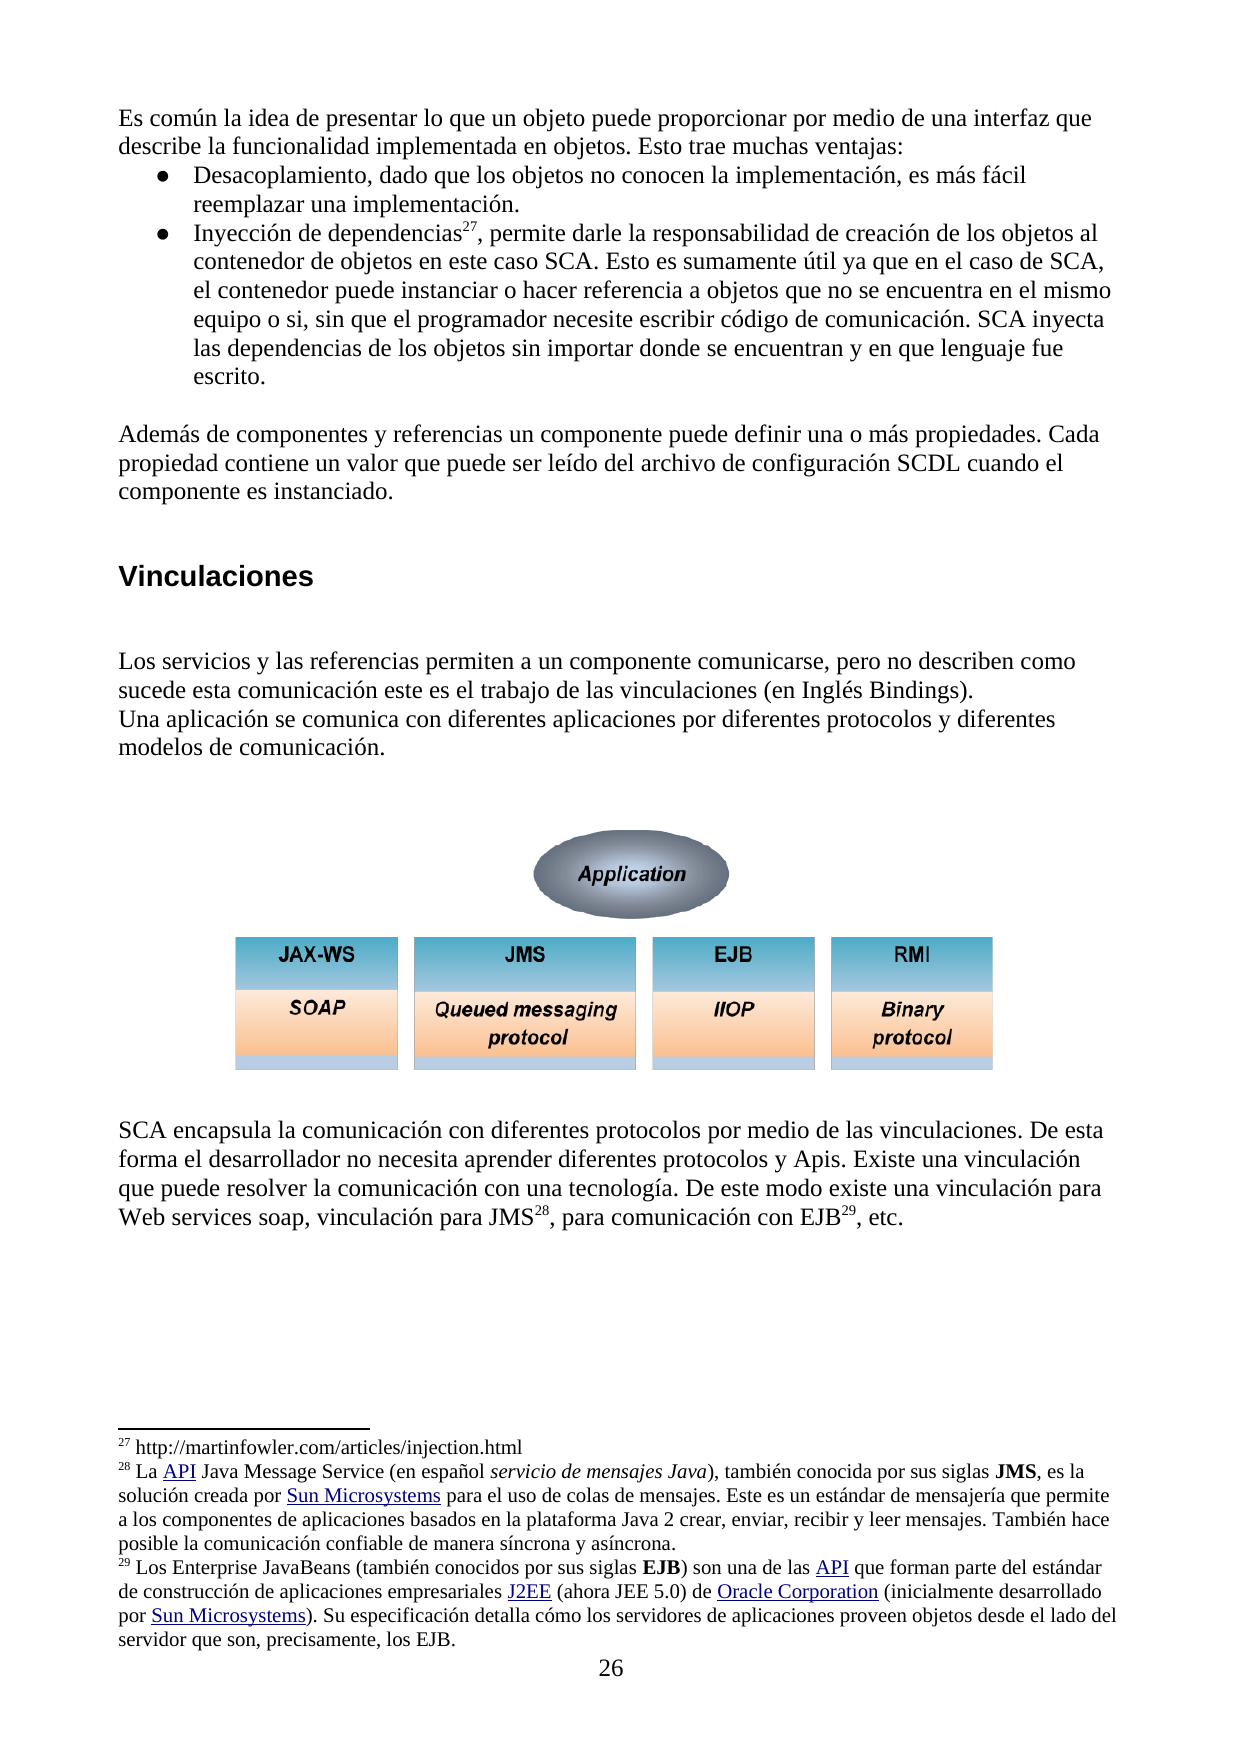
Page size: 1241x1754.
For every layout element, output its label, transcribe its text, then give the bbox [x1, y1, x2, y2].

text Los Enterprise JavaBeans (también conocidos por sus siglas EJB) son una de las API que forman parte del estándar de construcción de aplicaciones empresariales J2EE (ahora JEE 5.0) de Oracle Corporation (inicialmente desarrollado por Sun Microsystems). Su especificación detalla cómo los servidores de aplicaciones proveen objetos desde el lado del servidor que son, precisamente, los EJB. [118, 1555, 1122, 1651]
text Los servicios y las referencias permiten a un componente comunicarse, pero no describen como sucede esta comunicación este es el trabajo de las vinculaciones (en Inglés Bindings). [118, 646, 1122, 704]
subtitle Vinculaciones [118, 559, 1122, 592]
text Es común la idea de presentar lo que un objeto puede proporcionar por medio de una interfaz que describe la funcionalidad implementada en objetos. Esto trae muchas ventajas: [118, 103, 1122, 160]
list Inyección de dependencias, permite darle la responsabilidad de creación de los objetos al contenedor de objetos en este caso SCA. Esto es sumamente útil ya que en el caso de SCA, el contenedor puede instanciar o hacer referencia a objetos que no se encuentra en el mismo equipo o si, sin que el programador necesite escribir código de comunicación. SCA inyecta las dependencias de los objetos sin importar donde se encuentran y en que lenguaje fue escrito. [156, 218, 1122, 390]
picture [224, 820, 1016, 1085]
text Una aplicación se comunica con diferentes aplicaciones por diferentes protocolos y diferentes modelos de comunicación. [118, 704, 1122, 761]
text La API Java Message Service (en español servicio de mensajes Java), también conocida por sus siglas JMS, es la solución creada por Sun Microsystems para el uso de colas de mensajes. Este es un estándar de mensajería que permite a los componentes de aplicaciones basados en la plataforma Java 2 crear, enviar, recibir y leer mensajes. También hace posible la comunicación confiable de manera síncrona y asíncrona. [118, 1459, 1122, 1555]
list http://martinfowler.com/articles/injection.html [118, 1435, 1122, 1459]
text SCA encapsula la comunicación con diferentes protocolos por medio de las vinculaciones. De esta forma el desarrollador no necesita aprender diferentes protocolos y Apis. Existe una vinculación que puede resolver la comunicación con una tecnología. De este modo existe una vinculación para Web services soap, vinculación para JMS, para comunicación con EJB, etc. [118, 1115, 1122, 1230]
list Desacoplamiento, dado que los objetos no conocen la implementación, es más fácil reemplazar una implementación. [156, 160, 1122, 218]
text Además de componentes y referencias un componente puede definir una o más propiedades. Cada propiedad contiene un valor que puede ser leído del archivo de configuración SCDL cuando el componente es instanciado. [118, 419, 1122, 505]
